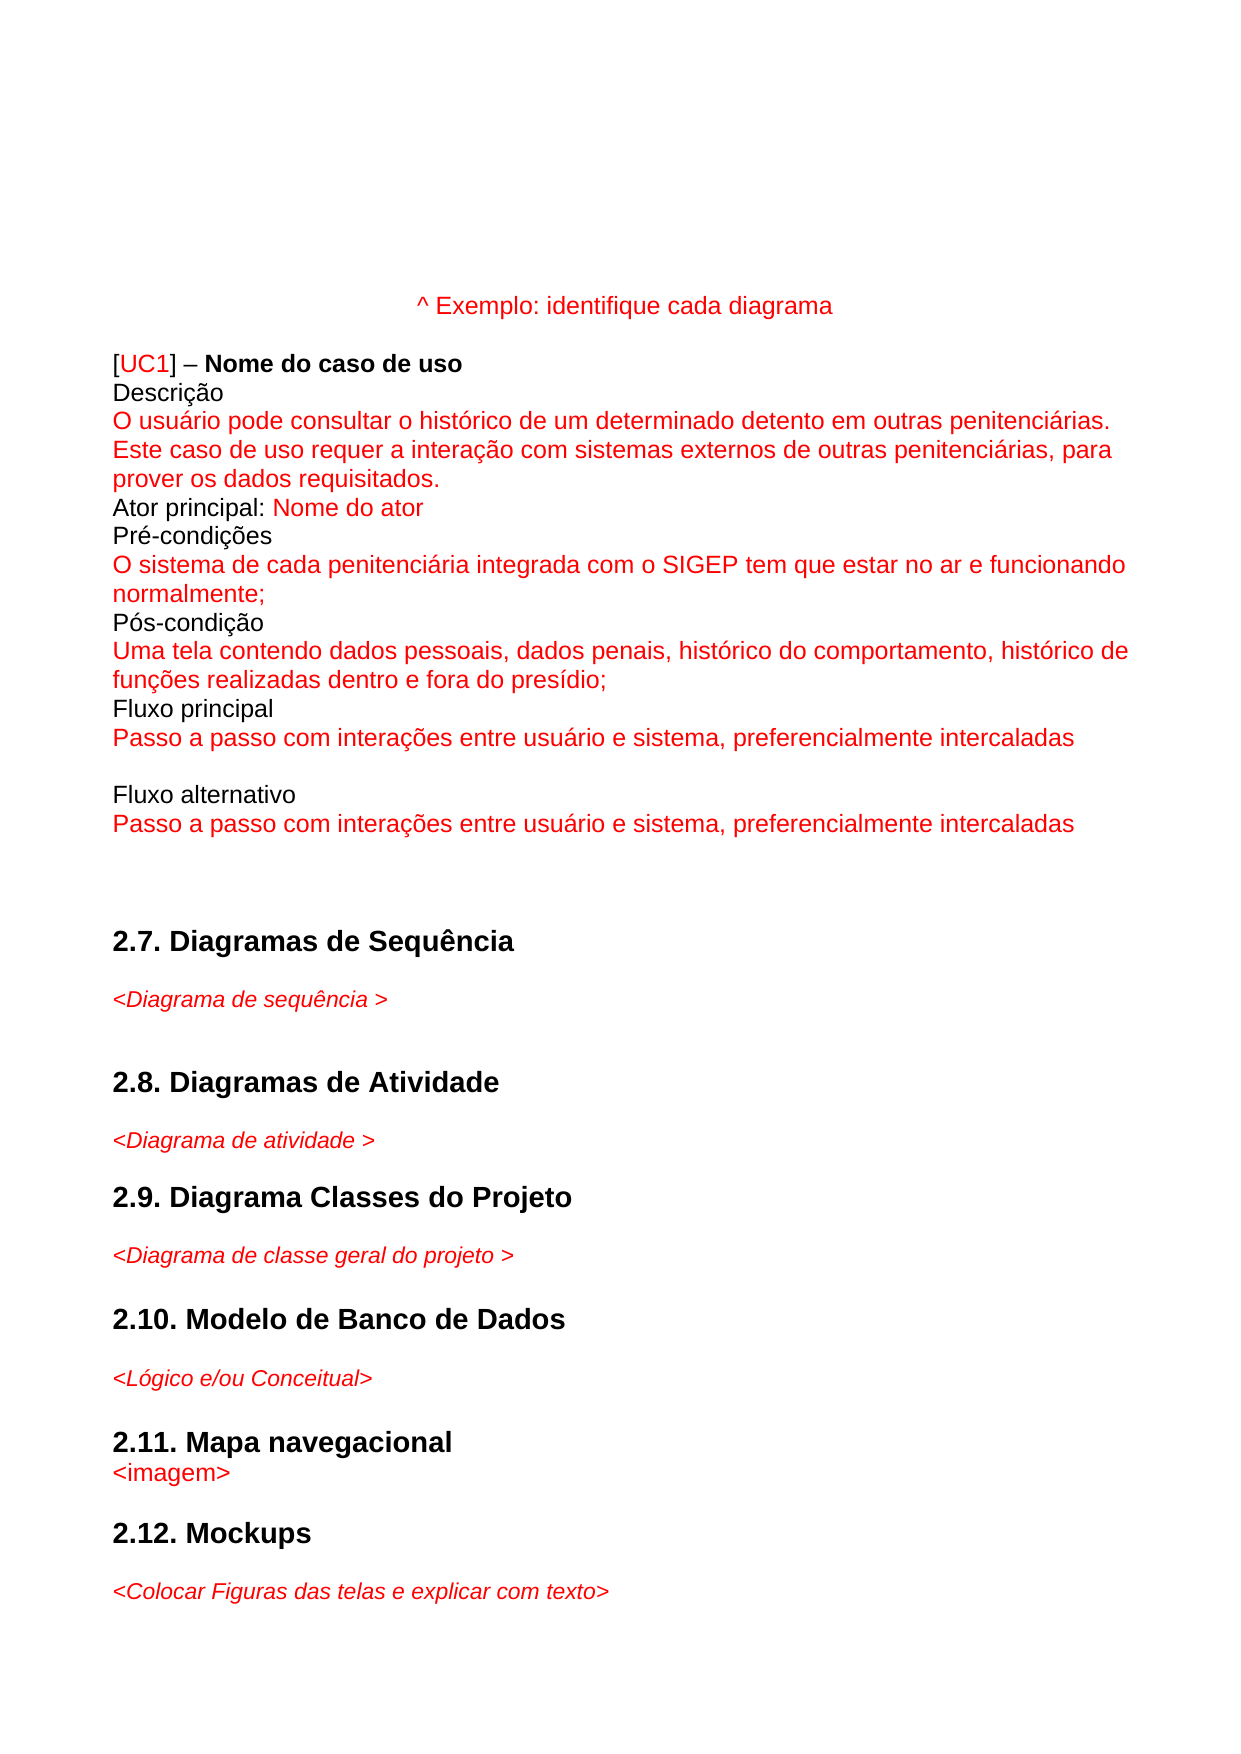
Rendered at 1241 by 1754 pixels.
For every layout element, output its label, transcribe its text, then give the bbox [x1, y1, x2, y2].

text Fluxo principal [112, 694, 1137, 723]
text <Colocar Figuras das telas e explicar com texto> [112, 1578, 1137, 1604]
text <Diagrama de atividade > [112, 1127, 1137, 1154]
text Passo a passo com interações entre usuário e sistema, preferencialmente intercaladas [112, 723, 1137, 751]
text Pós-condição [112, 608, 1137, 636]
subtitle 2.9. Diagrama Classes do Projeto [112, 1180, 1137, 1214]
subtitle 2.12. Mockups [112, 1516, 1137, 1549]
subtitle 2.7. Diagramas de Sequência [112, 924, 1137, 957]
text ^ Exemplo: identifique cada diagrama [112, 291, 1137, 320]
text <imagem> [112, 1458, 1137, 1487]
text Descrição [112, 378, 1137, 406]
text Uma tela contendo dados pessoais, dados penais, histórico do comportamento, histórico de funções realizadas dentro e fora do presídio; [112, 636, 1137, 694]
text <Diagrama de classe geral do projeto > [112, 1242, 1137, 1269]
text <Lógico e/ou Conceitual> [112, 1365, 1137, 1391]
text Passo a passo com interações entre usuário e sistema, preferencialmente intercaladas [112, 809, 1137, 838]
subtitle 2.8. Diagramas de Atividade [112, 1065, 1137, 1099]
text Ator principal: Nome do ator [112, 493, 1137, 521]
text O sistema de cada penitenciária integrada com o SIGEP tem que estar no ar e funcionando normalmente; [112, 550, 1137, 608]
text Pré-condições [112, 521, 1137, 550]
text [UC1] – Nome do caso de uso [112, 349, 1137, 378]
text O usuário pode consultar o histórico de um determinado detento em outras penitenciárias. Este caso de uso requer a interação com sistemas externos de outras penitenciárias, para prover os dados requisitados. [112, 406, 1137, 493]
subtitle 2.11. Mapa navegacional [112, 1424, 1137, 1458]
text Fluxo alternativo [112, 780, 1137, 809]
text <Diagrama de sequência > [112, 986, 1137, 1012]
subtitle 2.10. Modelo de Banco de Dados [112, 1302, 1137, 1336]
